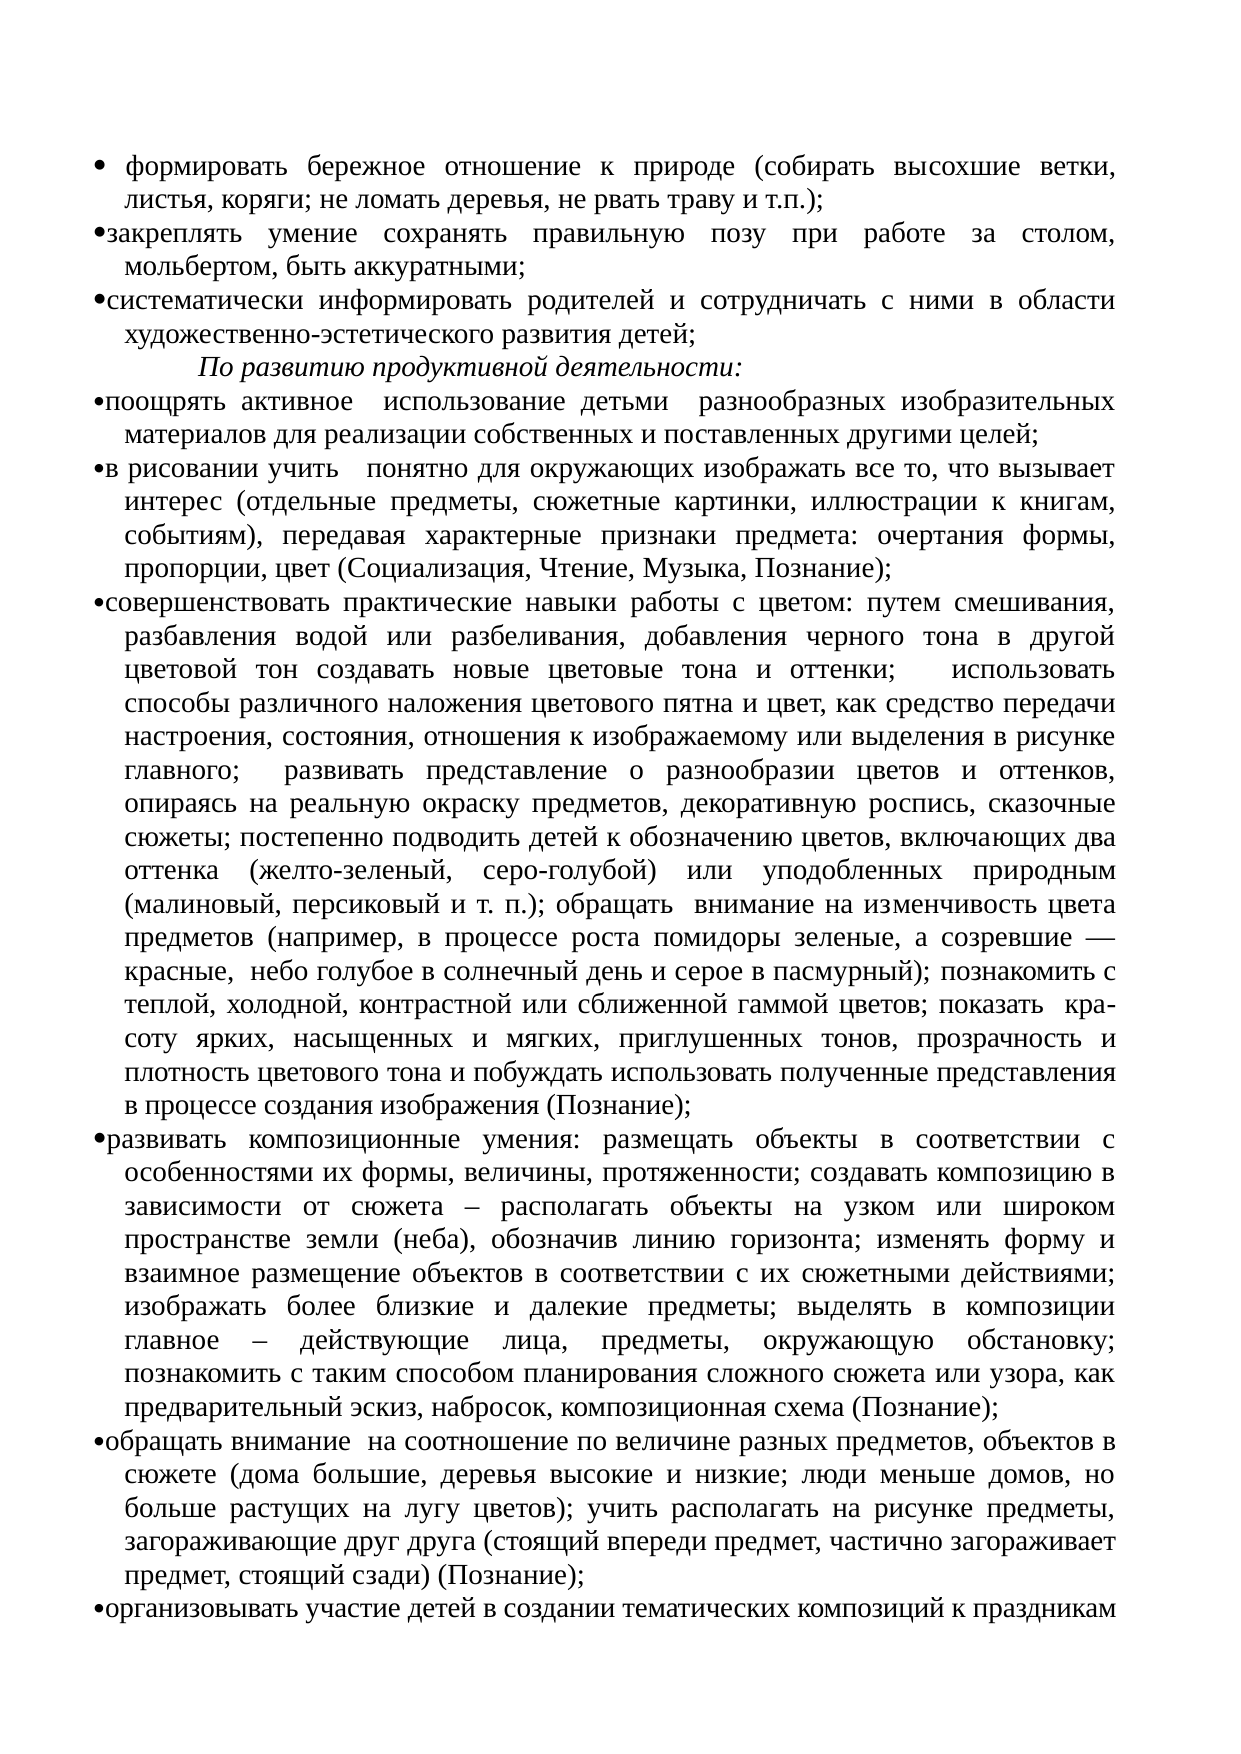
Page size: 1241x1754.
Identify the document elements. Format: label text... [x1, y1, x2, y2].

text По развитию продуктивной деятельности: [198, 349, 1116, 383]
list развивать композиционные умения: размещать объекты в соответствии с особенностями их формы, величины, протяженности; создавать композицию в зависимости от сюжета – располагать объекты на узком или широком пространстве земли (неба), обозначив линию горизонта; изменять форму и взаимное размещение объектов в соответствии с их сюжетными действиями; изображать более близкие и далекие предметы; выделять в композиции главное – действующие лица, предметы, окружающую обстановку; познакомить с таким способом планирования сложного сюжета или узора, как предварительный эскиз, набросок, композиционная схема (Познание); [94, 1121, 1116, 1423]
list формировать бережное отношение к природе (собирать вы­сохшие ветки, листья, коряги; не ломать деревья, не рвать траву и т.п.); [94, 148, 1116, 215]
list организовывать участие детей в создании тематических композиций к праздникам [94, 1590, 1116, 1624]
list поощрять активное использование детьми разнообразных изобразительных материалов для реализации собственных и поставленных другими целей; [94, 383, 1116, 450]
list совершенствовать практические навыки работы с цветом: путем смешивания, разбавления водой или разбеливания, добавления черного тона в другой цветовой тон создавать новые цветовые тона и оттенки; использовать способы различного наложения цветового пятна и цвет, как средство передачи настроения, состояния, отношения к изображаемому или выделения в рисунке главного; развивать представление о разнообразии цветов и оттенков, опираясь на реальную окраску предметов, декоративную роспись, сказочные сюже­ты; постепенно подводить детей к обозначению цветов, включа­ющих два оттенка (желто-зеленый, серо-голубой) или уподобленных при­родным (малиновый, персиковый и т. п.); обращать внимание на из­менчивость цвета предметов (например, в процессе роста помидоры зеленые, а созревшие — красные, небо голубое в солнечный день и серое в пасмурный); познакомить с теплой, холодной, контрастной или сближенной гаммой цветов; показать кра­соту ярких, насыщенных и мягких, приглушенных тонов, про­зрачность и плотность цве­тового тона и побуждать использовать полученные представления в процессе создания изображе­ния (Познание); [94, 584, 1116, 1121]
list в рисовании учить понятно для окружающих изображать все то, что вызывает интерес (отдельные предметы, сюжетные картин­ки, иллюстрации к книгам, событиям), передавая характерные признаки предмета: очертания формы, пропорции, цвет (Социализация, Чтение, Музыка, Познание); [94, 450, 1116, 584]
list систематически информировать родителей и сотрудничать с ними в области художественно-эстетического развития детей; [94, 282, 1116, 349]
list обращать внимание на соотношение по величине разных пред­метов, объектов в сюжете (дома большие, деревья высокие и низкие; люди меньше домов, но больше растущих на лугу цветов); учить располагать на рисунке предметы, загораживающие друг друга (стоящий впереди пред­мет, частично загораживает предмет, стоящий сзади) (Познание); [94, 1423, 1116, 1590]
list закреплять умение сохранять правильную позу при работе за столом, мольбертом, быть аккуратными; [94, 215, 1116, 282]
